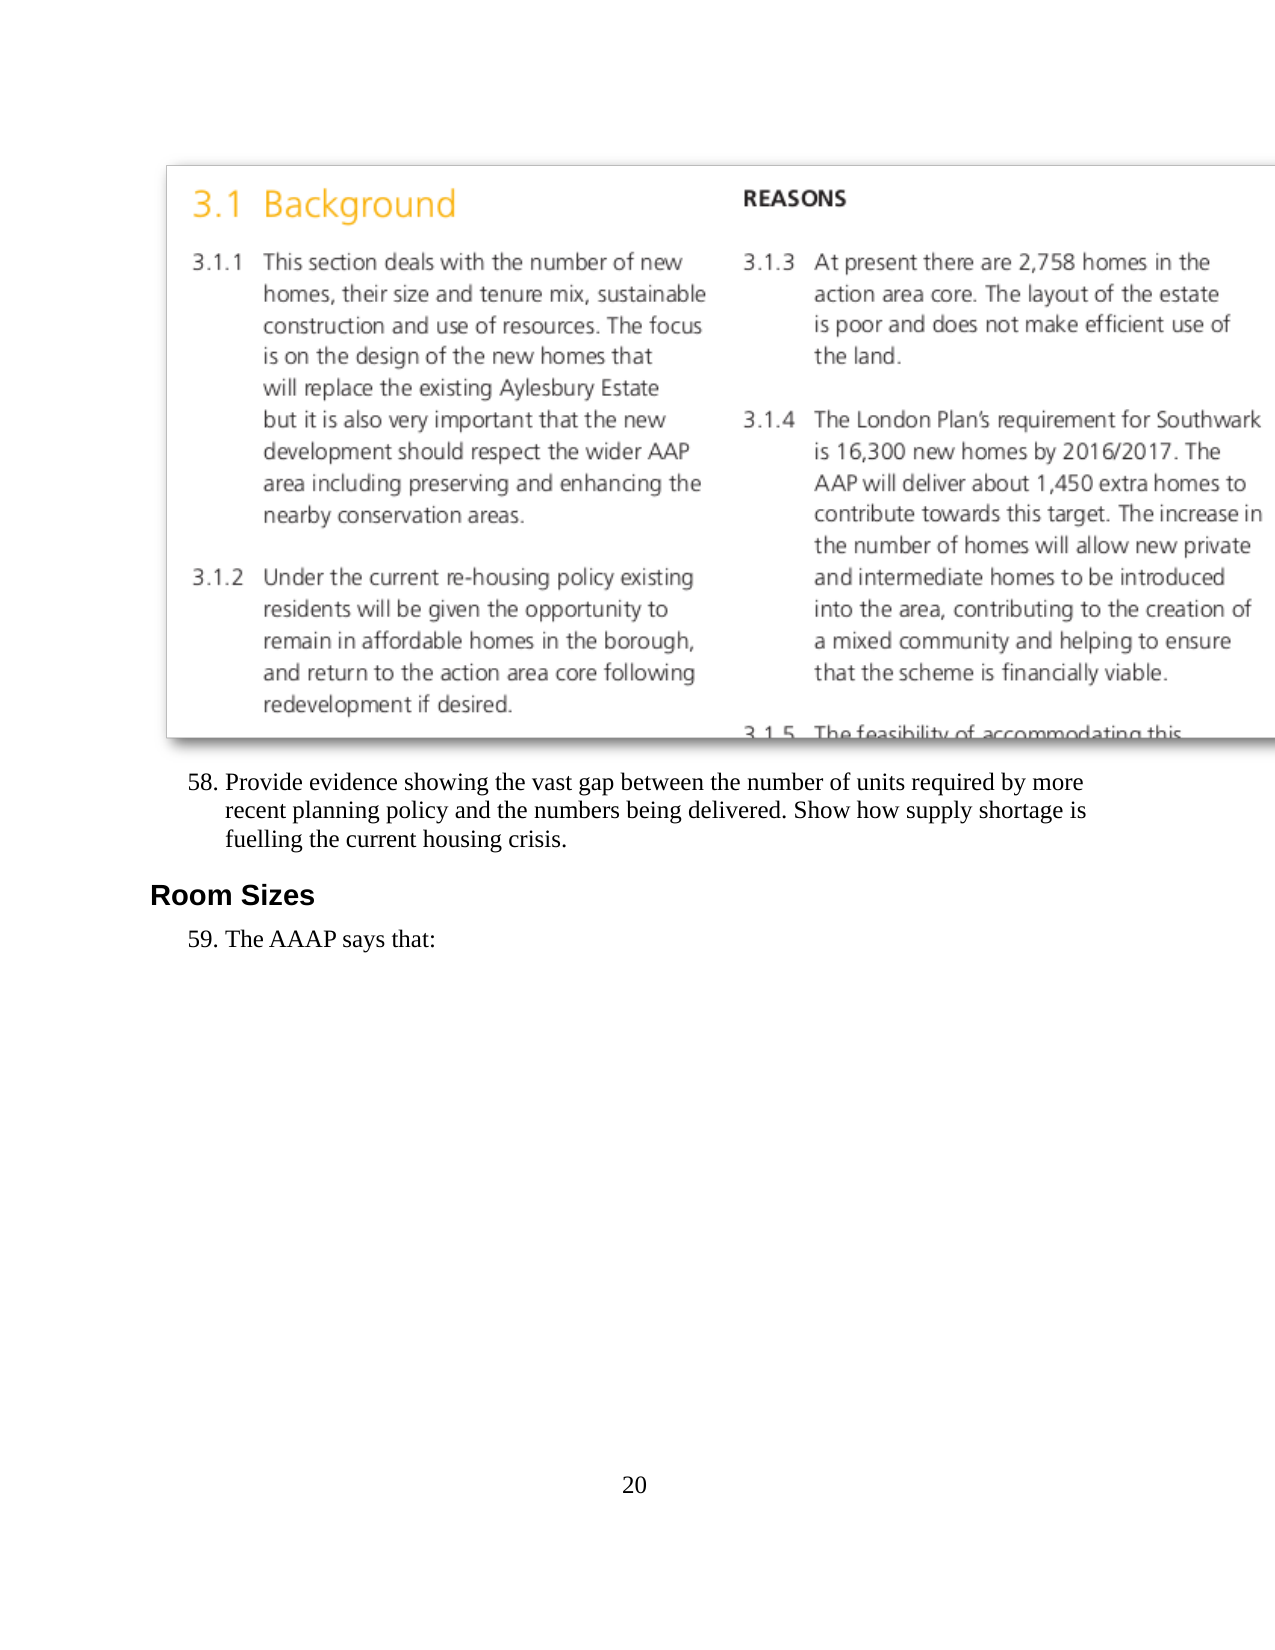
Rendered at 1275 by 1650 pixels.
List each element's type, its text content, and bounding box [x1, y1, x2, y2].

list Provide evidence showing the vast gap between the number of units required by more recent planning policy and the numbers being delivered. Show how supply shortage is fuelling the current housing crisis. [187, 767, 1125, 853]
picture [150, 150, 1275, 767]
list The AAAP says that: [187, 924, 1125, 953]
subtitle Room Sizes [150, 878, 1125, 911]
